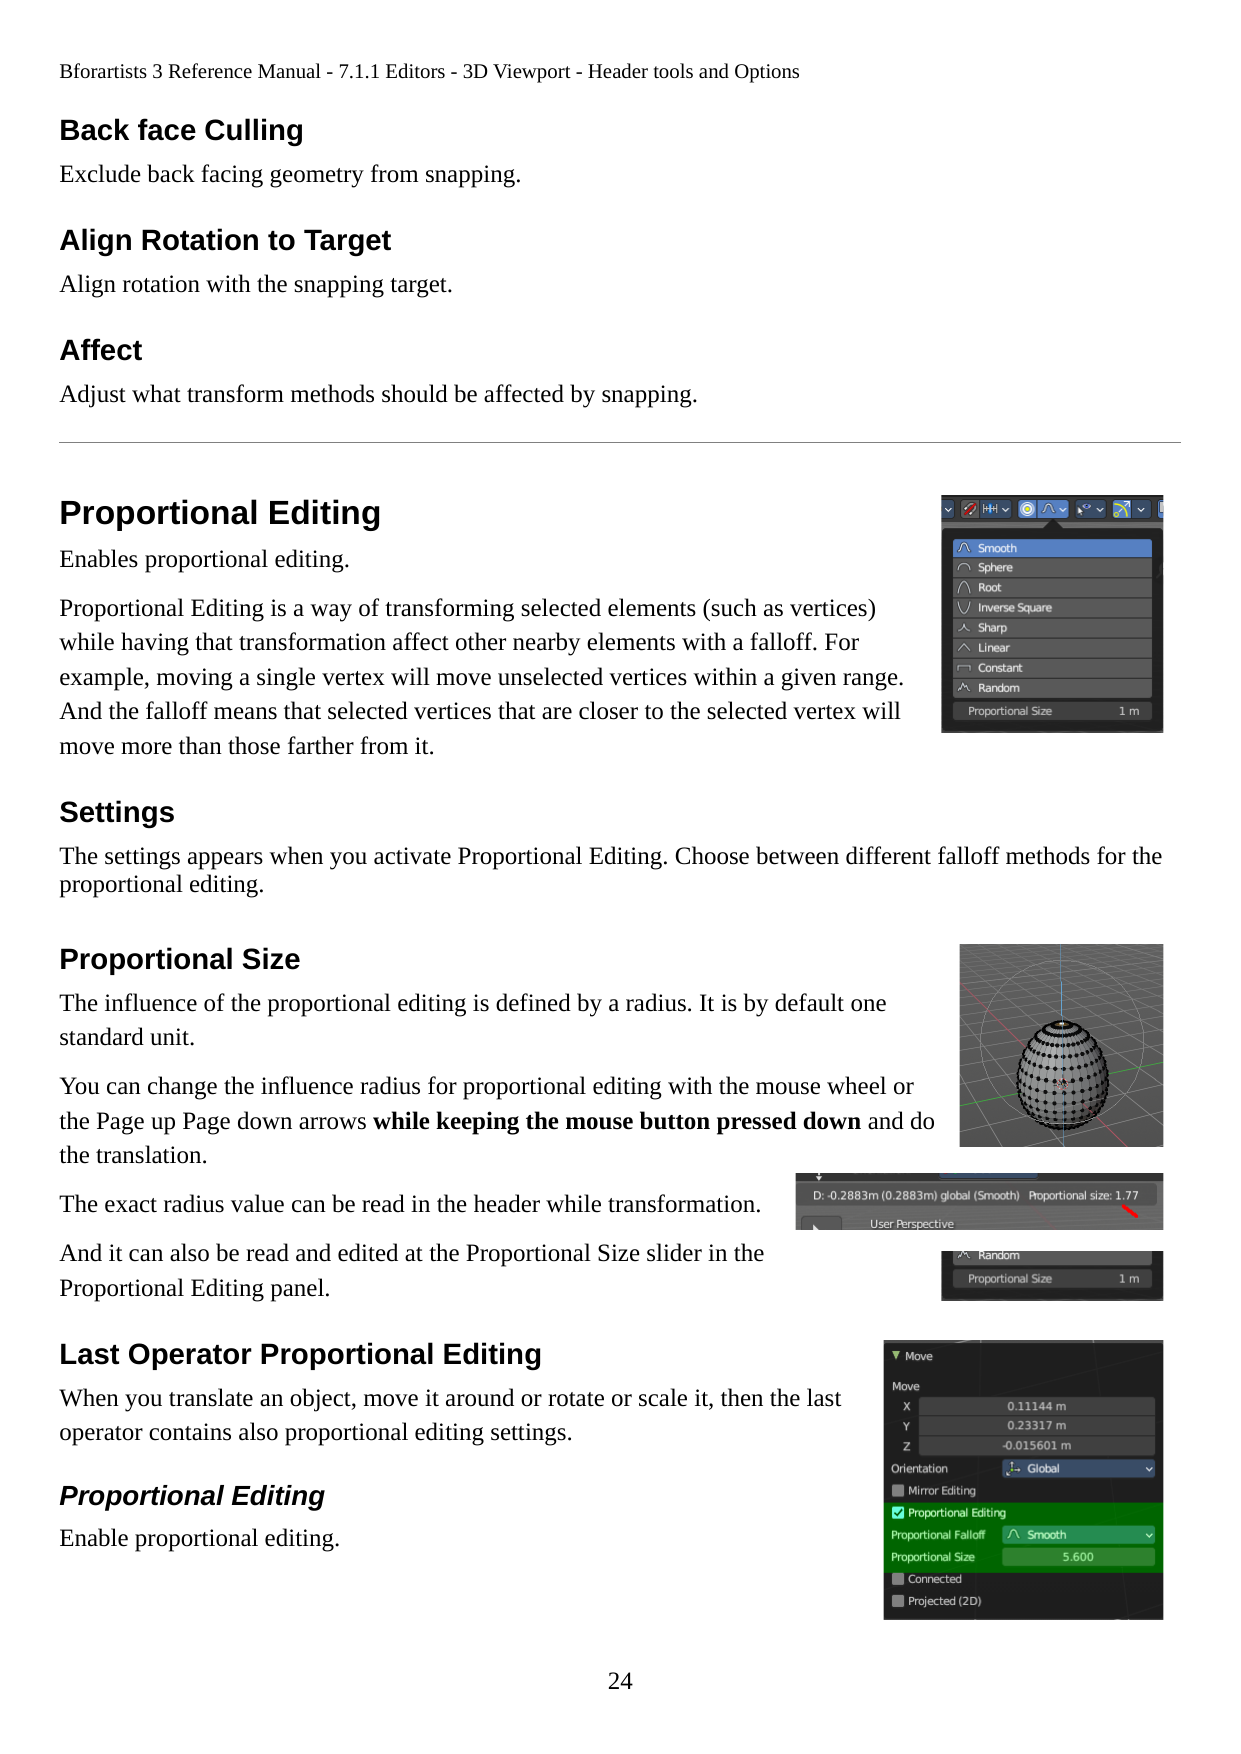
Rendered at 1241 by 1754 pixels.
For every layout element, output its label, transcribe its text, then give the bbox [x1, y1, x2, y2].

subtitle Proportional Size [59, 942, 1181, 975]
subtitle Proportional Editing [59, 1479, 883, 1511]
picture [941, 495, 1164, 733]
text Proportional Editing is a way of transforming selected elements (such as vertices) while having that transformation affect other nearby elements with a falloff. For example, moving a single vertex will move unselected vertices within a given range. And the falloff means that selected vertices that are closer to the selected vertex will move more than those farther from it. [59, 593, 1181, 759]
text Exclude back facing geometry from snapping. [59, 159, 1181, 188]
subtitle Proportional Editing [59, 493, 1181, 531]
picture [941, 1251, 1164, 1301]
text The exact radius value can be read in the header while transformation. [59, 1189, 795, 1218]
text And it can also be read and edited at the Proportional Size slider in the Proportional Editing panel. [59, 1238, 1181, 1302]
subtitle Align Rotation to Target [59, 222, 1181, 256]
subtitle Affect [59, 332, 1181, 366]
text Enables proportional editing. [59, 544, 941, 573]
text The influence of the proportional editing is defined by a radius. It is by default one standard unit. [59, 988, 959, 1051]
text Adjust what transform methods should be affected by snapping. [59, 379, 1181, 407]
picture [883, 1340, 1164, 1620]
text The settings appears when you activate Proportional Editing. Choose between different falloff methods for the proportional editing. [59, 841, 1181, 898]
subtitle Last Operator Proportional Editing [59, 1337, 1181, 1370]
text When you translate an object, move it around or rotate or scale it, then the last operator contains also proportional editing settings. [59, 1383, 883, 1446]
subtitle Back face Culling [59, 113, 1181, 146]
text Enable proportional editing. [59, 1523, 883, 1552]
text Align rotation with the snapping target. [59, 269, 1181, 297]
picture [795, 1173, 1164, 1230]
subtitle Settings [59, 794, 1181, 828]
subtitle [1164, 1479, 1181, 1511]
picture [959, 944, 1164, 1147]
text You can change the influence radius for proportional editing with the mouse wheel or the Page up Page down arrows while keeping the mouse button pressed down and do the translation. [59, 1071, 1181, 1169]
